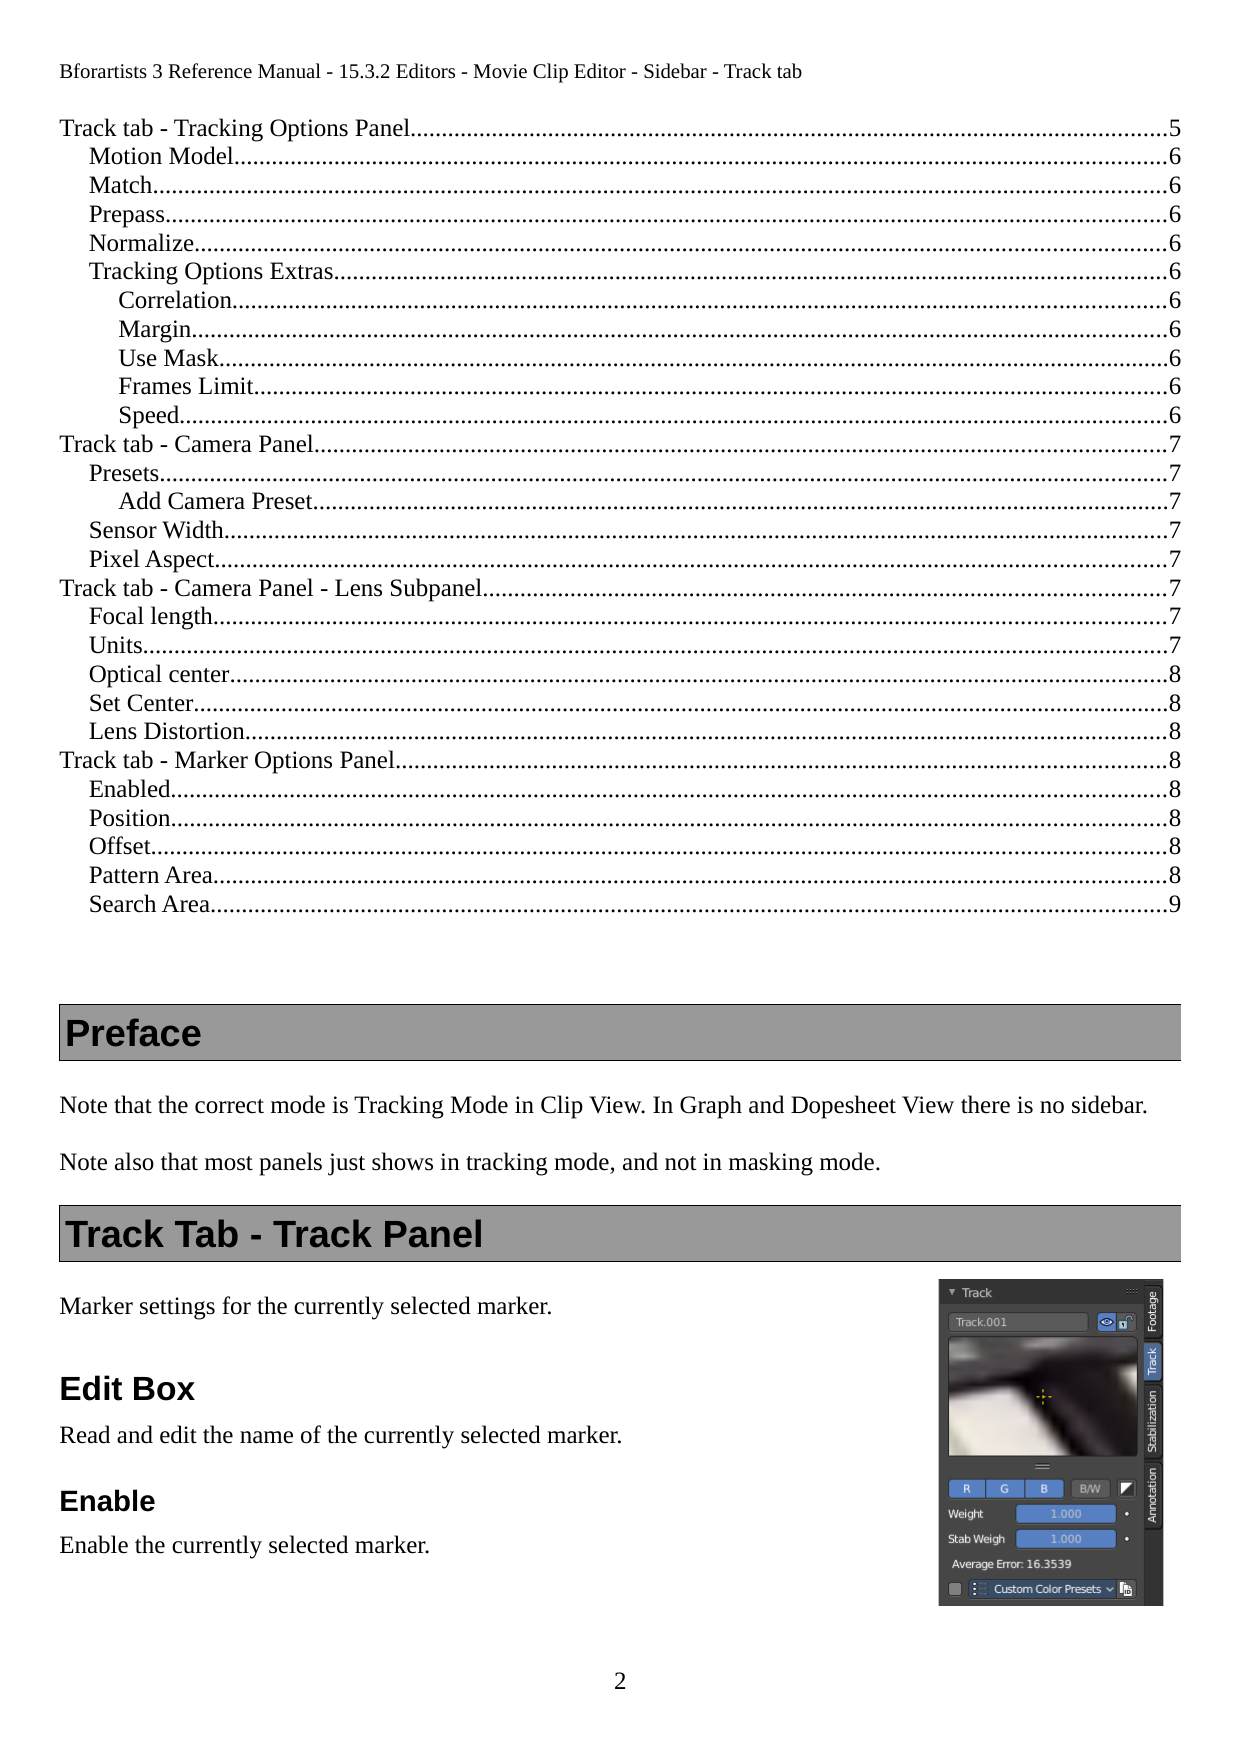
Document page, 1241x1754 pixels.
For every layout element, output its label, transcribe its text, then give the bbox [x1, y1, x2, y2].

picture [938, 1279, 1164, 1606]
subtitle Edit Box [59, 1369, 938, 1408]
text Match 6 [88, 170, 1181, 199]
text Tracking Options Extras 6 [88, 256, 1181, 285]
text Focal length 7 [88, 601, 1181, 630]
text Units 7 [88, 630, 1181, 659]
text Prepass 6 [88, 199, 1181, 228]
text Position 8 [88, 803, 1181, 831]
text Normalize 6 [88, 228, 1181, 256]
text Correlation 6 [118, 285, 1181, 314]
text Search Area 9 [88, 889, 1181, 918]
table_header Track Tab - Track Panel [60, 1206, 1181, 1261]
text Track tab - Tracking Options Panel 5 [59, 113, 1181, 141]
text Read and edit the name of the currently selected marker. [59, 1420, 938, 1449]
text Optical center 8 [88, 659, 1181, 688]
text Offset 8 [88, 831, 1181, 860]
text Margin 6 [118, 314, 1181, 343]
text Enabled 8 [88, 774, 1181, 803]
text Frames Limit 6 [118, 371, 1181, 400]
subtitle [1164, 1369, 1181, 1408]
text Note that the correct mode is Tracking Mode in Clip View. In Graph and Dopesheet View there is no sidebar. [59, 1090, 1181, 1118]
text Pixel Aspect 7 [88, 544, 1181, 573]
text Sensor Width 7 [88, 515, 1181, 544]
subtitle Enable [59, 1484, 938, 1518]
text Presets 7 [88, 458, 1181, 486]
table_header Preface [60, 1005, 1181, 1060]
text Add Camera Preset 7 [118, 486, 1181, 515]
text Speed 6 [118, 400, 1181, 429]
text Marker settings for the currently selected marker. [59, 1291, 938, 1348]
text Pattern Area 8 [88, 860, 1181, 889]
subtitle [1164, 1484, 1181, 1518]
text Motion Model 6 [88, 141, 1181, 170]
text Use Mask 6 [118, 343, 1181, 371]
text Set Center 8 [88, 688, 1181, 716]
text Track tab - Marker Options Panel 8 [59, 745, 1181, 774]
text Track tab - Camera Panel - Lens Subpanel 7 [59, 573, 1181, 601]
text Note also that most panels just shows in tracking mode, and not in masking mode. [59, 1147, 1181, 1176]
text Track tab - Camera Panel 7 [59, 429, 1181, 458]
text Lens Distortion 8 [88, 716, 1181, 745]
text Enable the currently selected marker. [59, 1530, 938, 1559]
